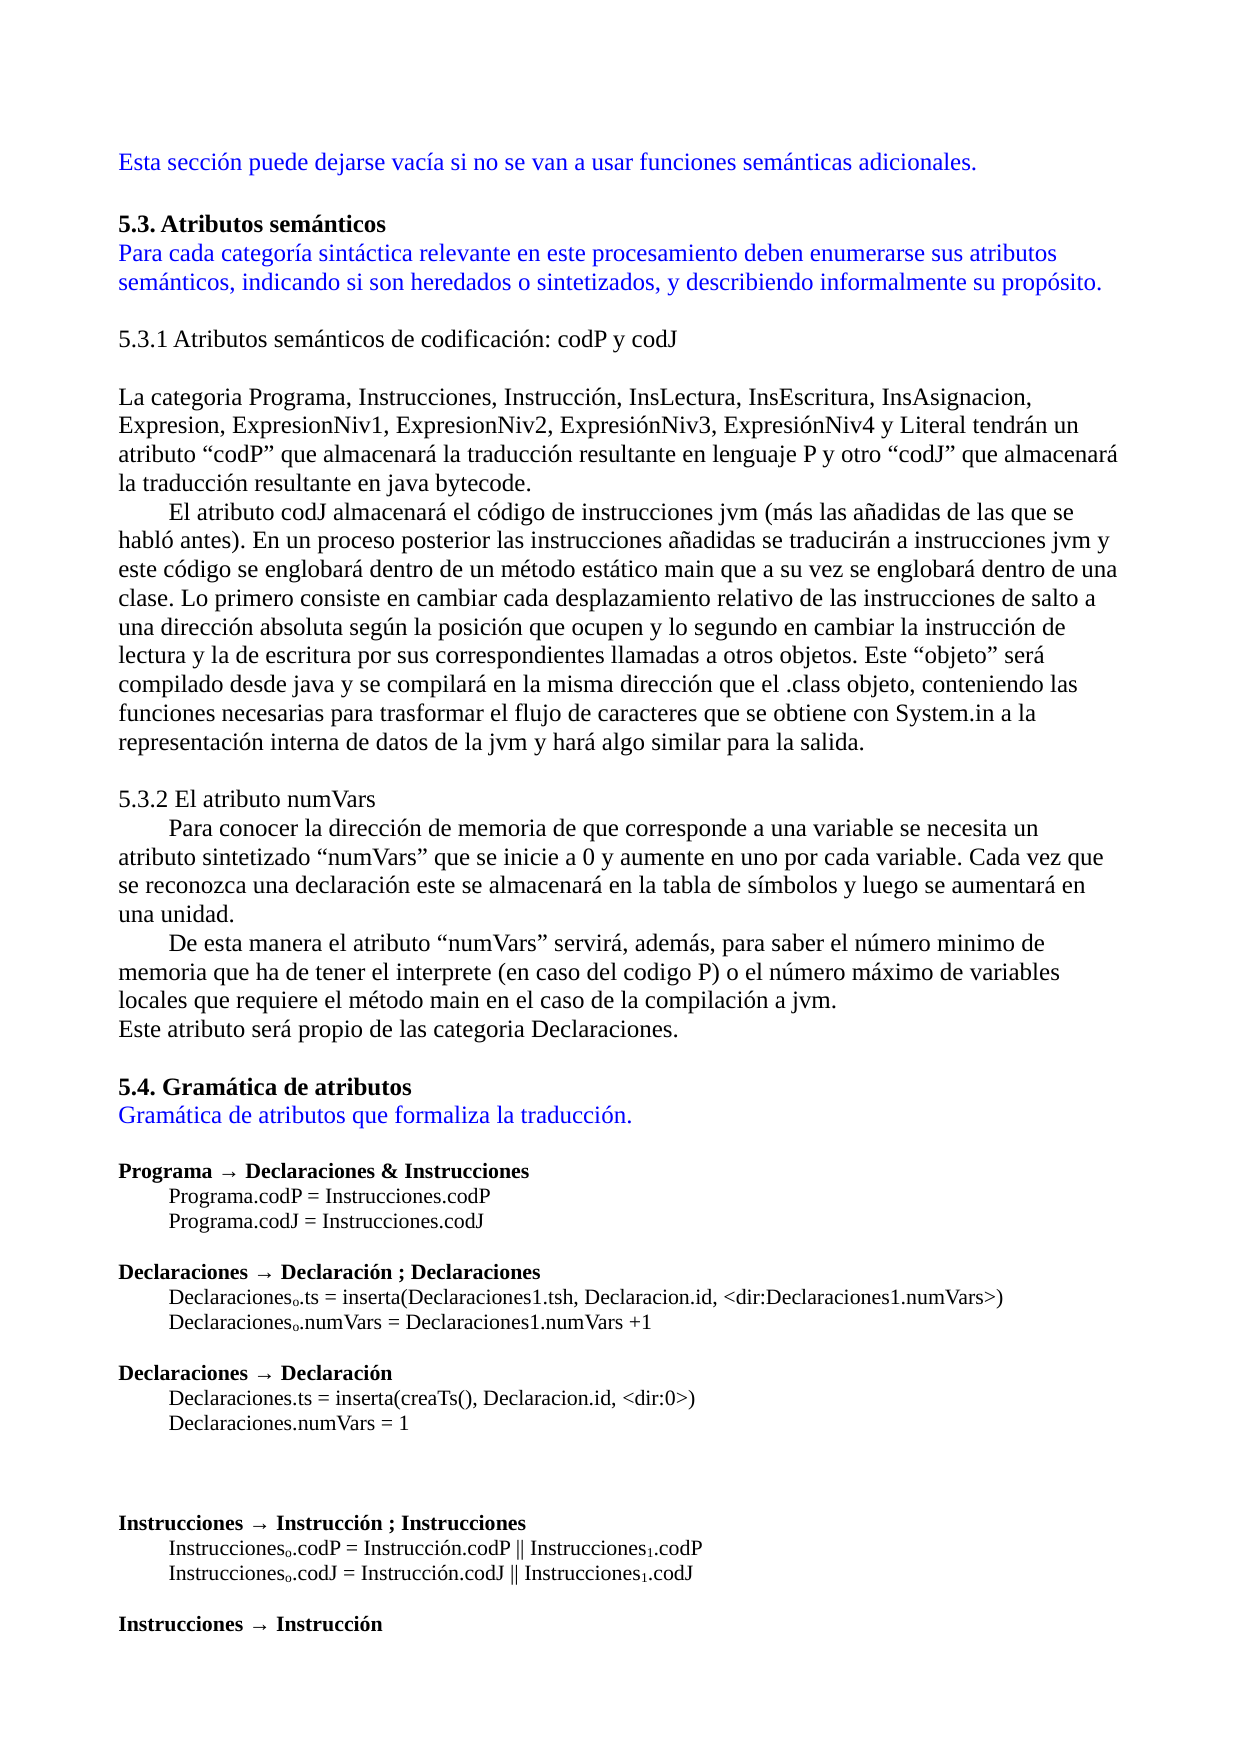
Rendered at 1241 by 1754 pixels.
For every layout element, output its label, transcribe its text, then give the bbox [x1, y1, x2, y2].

text Declaraciones.ts = inserta(creaTs(), Declaracion.id, <dir:0>) [118, 1385, 1122, 1410]
text Para cada categoría sintáctica relevante en este procesamiento deben enumerarse sus atributos semánticos, indicando si son heredados o sintetizados, y describiendo informalmente su propósito. [118, 238, 1122, 295]
text El atributo codJ almacenará el código de instrucciones jvm (más las añadidas de las que se habló antes). En un proceso posterior las instrucciones añadidas se traducirán a instrucciones jvm y este código se englobará dentro de un método estático main que a su vez se englobará dentro de una clase. Lo primero consiste en cambiar cada desplazamiento relativo de las instrucciones de salto a una dirección absoluta según la posición que ocupen y lo segundo en cambiar la instrucción de lectura y la de escritura por sus correspondientes llamadas a otros objetos. Este “objeto” será compilado desde java y se compilará en la misma dirección que el .class objeto, conteniendo las funciones necesarias para trasformar el flujo de caracteres que se obtiene con System.in a la representación interna de datos de la jvm y hará algo similar para la salida. [118, 497, 1122, 755]
text Instruccioneso.codP = Instrucción.codP || Instrucciones1.codP [118, 1535, 1122, 1560]
text Programa.codP = Instrucciones.codP [118, 1183, 1122, 1208]
text Programa.codJ = Instrucciones.codJ [118, 1208, 1122, 1233]
text 5.3.2 El atributo numVars [118, 784, 1122, 813]
text Instrucciones → Instrucción [118, 1611, 1122, 1636]
text 5.4. Gramática de atributos [118, 1072, 1122, 1100]
text Este atributo será propio de las categoria Declaraciones. [118, 1014, 1122, 1043]
text 5.3. Atributos semánticos [118, 209, 1122, 238]
text La categoria Programa, Instrucciones, Instrucción, InsLectura, InsEscritura, InsAsignacion, Expresion, ExpresionNiv1, ExpresionNiv2, ExpresiónNiv3, ExpresiónNiv4 y Literal tendrán un atributo “codP” que almacenará la traducción resultante en lenguaje P y otro “codJ” que almacenará la traducción resultante en java bytecode. [118, 382, 1122, 497]
text Declaraciones.numVars = 1 [118, 1410, 1122, 1435]
text Declaraciones → Declaración ; Declaraciones [118, 1259, 1122, 1284]
text Programa → Declaraciones & Instrucciones [118, 1158, 1122, 1183]
text Instrucciones → Instrucción ; Instrucciones [118, 1510, 1122, 1535]
text Declaracioneso.numVars = Declaraciones1.numVars +1 [118, 1309, 1122, 1334]
text 5.3.1 Atributos semánticos de codificación: codP y codJ [118, 324, 1122, 353]
text Para conocer la dirección de memoria de que corresponde a una variable se necesita un atributo sintetizado “numVars” que se inicie a 0 y aumente en uno por cada variable. Cada vez que se reconozca una declaración este se almacenará en la tabla de símbolos y luego se aumentará en una unidad. [118, 813, 1122, 928]
text Declaraciones → Declaración [118, 1359, 1122, 1385]
text Instruccioneso.codJ = Instrucción.codJ || Instrucciones1.codJ [118, 1560, 1122, 1585]
text De esta manera el atributo “numVars” servirá, además, para saber el número minimo de memoria que ha de tener el interprete (en caso del codigo P) o el número máximo de variables locales que requiere el método main en el caso de la compilación a jvm. [118, 928, 1122, 1014]
text Esta sección puede dejarse vacía si no se van a usar funciones semánticas adicionales. [118, 147, 1122, 176]
text Gramática de atributos que formaliza la traducción. [118, 1100, 1122, 1129]
text Declaracioneso.ts = inserta(Declaraciones1.tsh, Declaracion.id, <dir:Declaraciones1.numVars>) [118, 1284, 1122, 1309]
